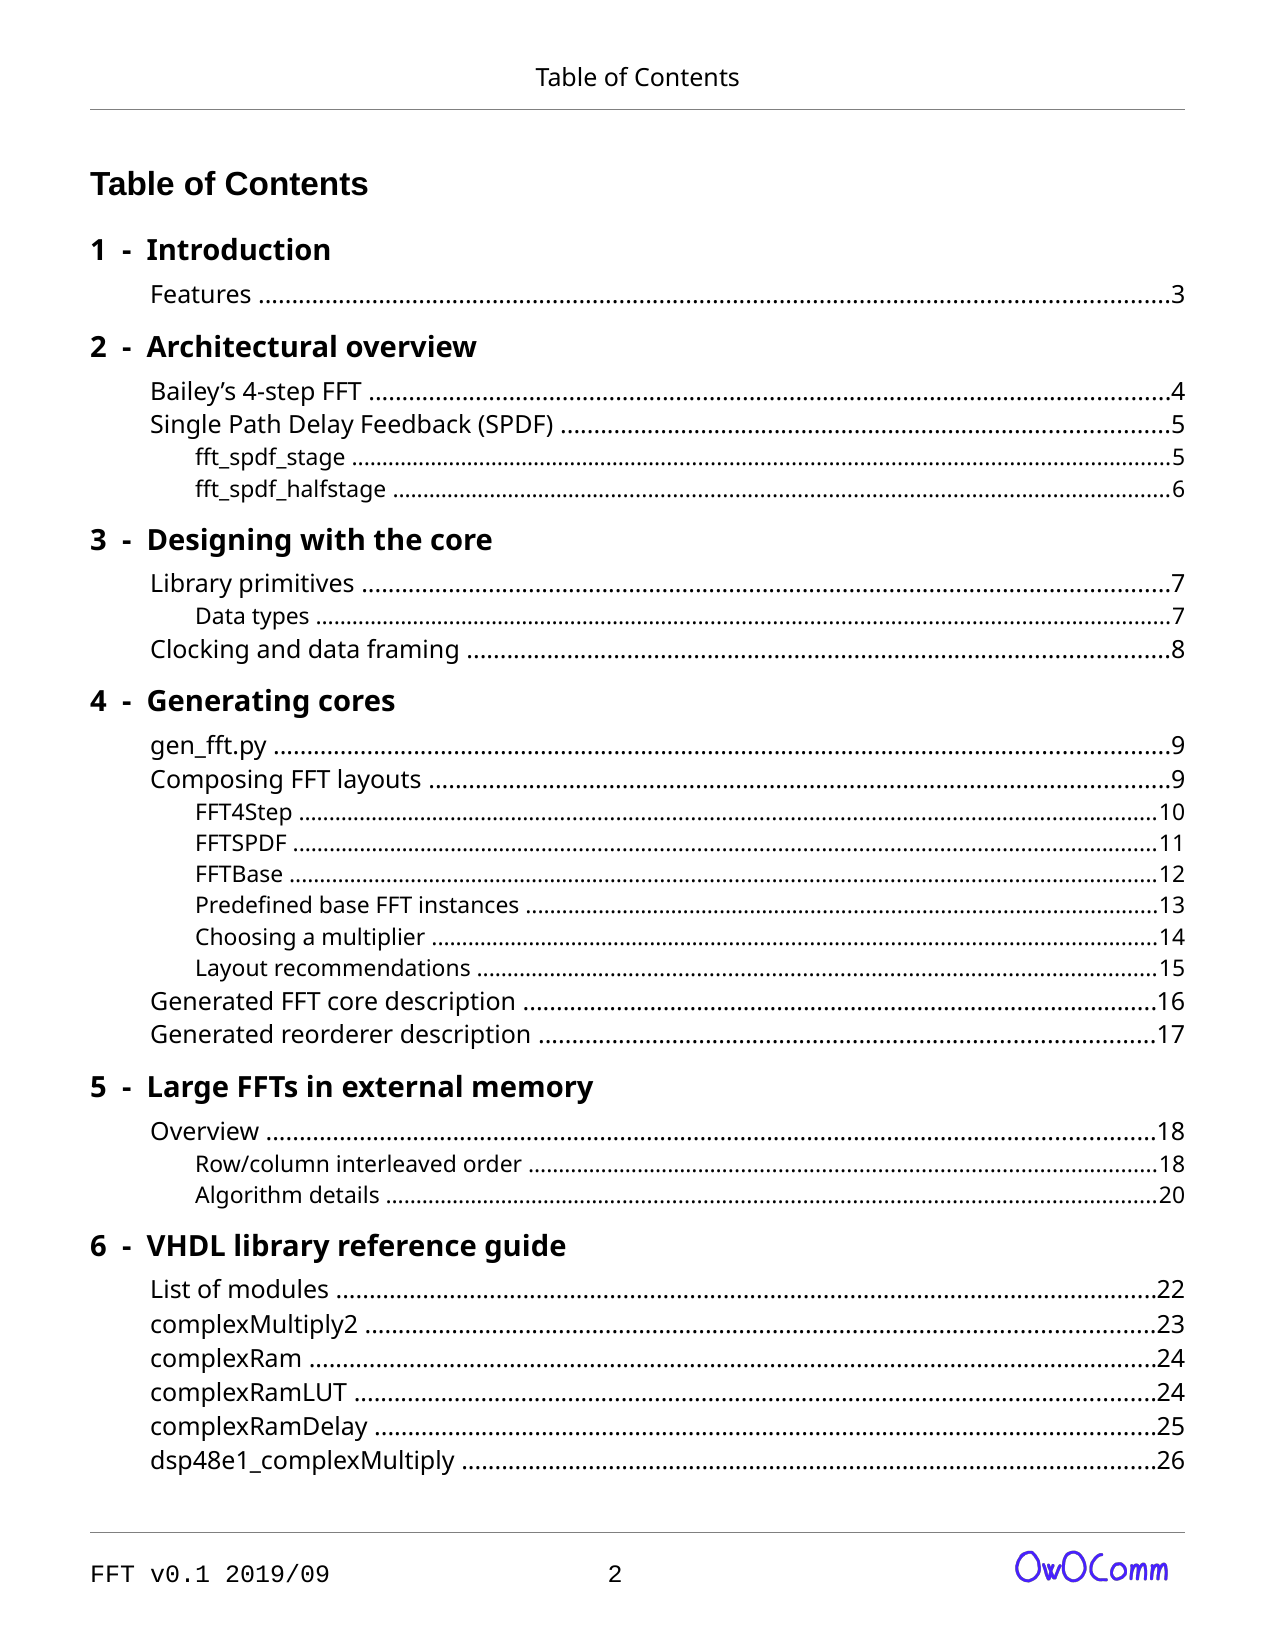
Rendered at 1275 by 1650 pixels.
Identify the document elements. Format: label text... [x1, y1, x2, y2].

text Features 3 [150, 277, 1185, 311]
text Composing FFT layouts 9 [150, 762, 1185, 796]
subtitle Table of Contents [90, 164, 1185, 202]
text Algorithm details 20 [195, 1179, 1185, 1210]
text Clocking and data framing 8 [150, 631, 1185, 665]
text Generated FFT core description 16 [150, 983, 1185, 1017]
text Library primitives 7 [150, 566, 1185, 600]
text fft_spdf_halfstage 6 [195, 472, 1185, 504]
text Data types 7 [195, 600, 1185, 631]
text List of modules 22 [150, 1272, 1185, 1306]
text complexMultiply2 23 [150, 1306, 1185, 1340]
text complexRamDelay 25 [150, 1408, 1185, 1442]
text complexRamLUT 24 [150, 1374, 1185, 1408]
text Overview 18 [150, 1113, 1185, 1147]
text 6 - VHDL library reference guide [90, 1225, 1185, 1265]
text Predefined base FFT instances 13 [195, 889, 1185, 921]
text Choosing a multiplier 14 [195, 921, 1185, 952]
text gen_fft.py 9 [150, 727, 1185, 762]
text complexRam 24 [150, 1340, 1185, 1374]
text FFTSPDF 11 [195, 827, 1185, 858]
text 2 - Architectural overview [90, 326, 1185, 366]
text 1 - Introduction [90, 230, 1185, 269]
text 3 - Designing with the core [90, 519, 1185, 558]
text Bailey’s 4-step FFT 4 [150, 373, 1185, 407]
text dsp48e1_complexMultiply 26 [150, 1442, 1185, 1477]
text FFT4Step 10 [195, 796, 1185, 827]
text FFTBase 12 [195, 858, 1185, 889]
text Layout recommendations 15 [195, 952, 1185, 983]
text fft_spdf_stage 5 [195, 441, 1185, 472]
text Single Path Delay Feedback (SPDF) 5 [150, 407, 1185, 441]
text Row/column interleaved order 18 [195, 1147, 1185, 1179]
text 4 - Generating cores [90, 680, 1185, 720]
text Generated reorderer description 17 [150, 1017, 1185, 1051]
text 5 - Large FFTs in external memory [90, 1066, 1185, 1106]
picture [1005, 1544, 1178, 1589]
